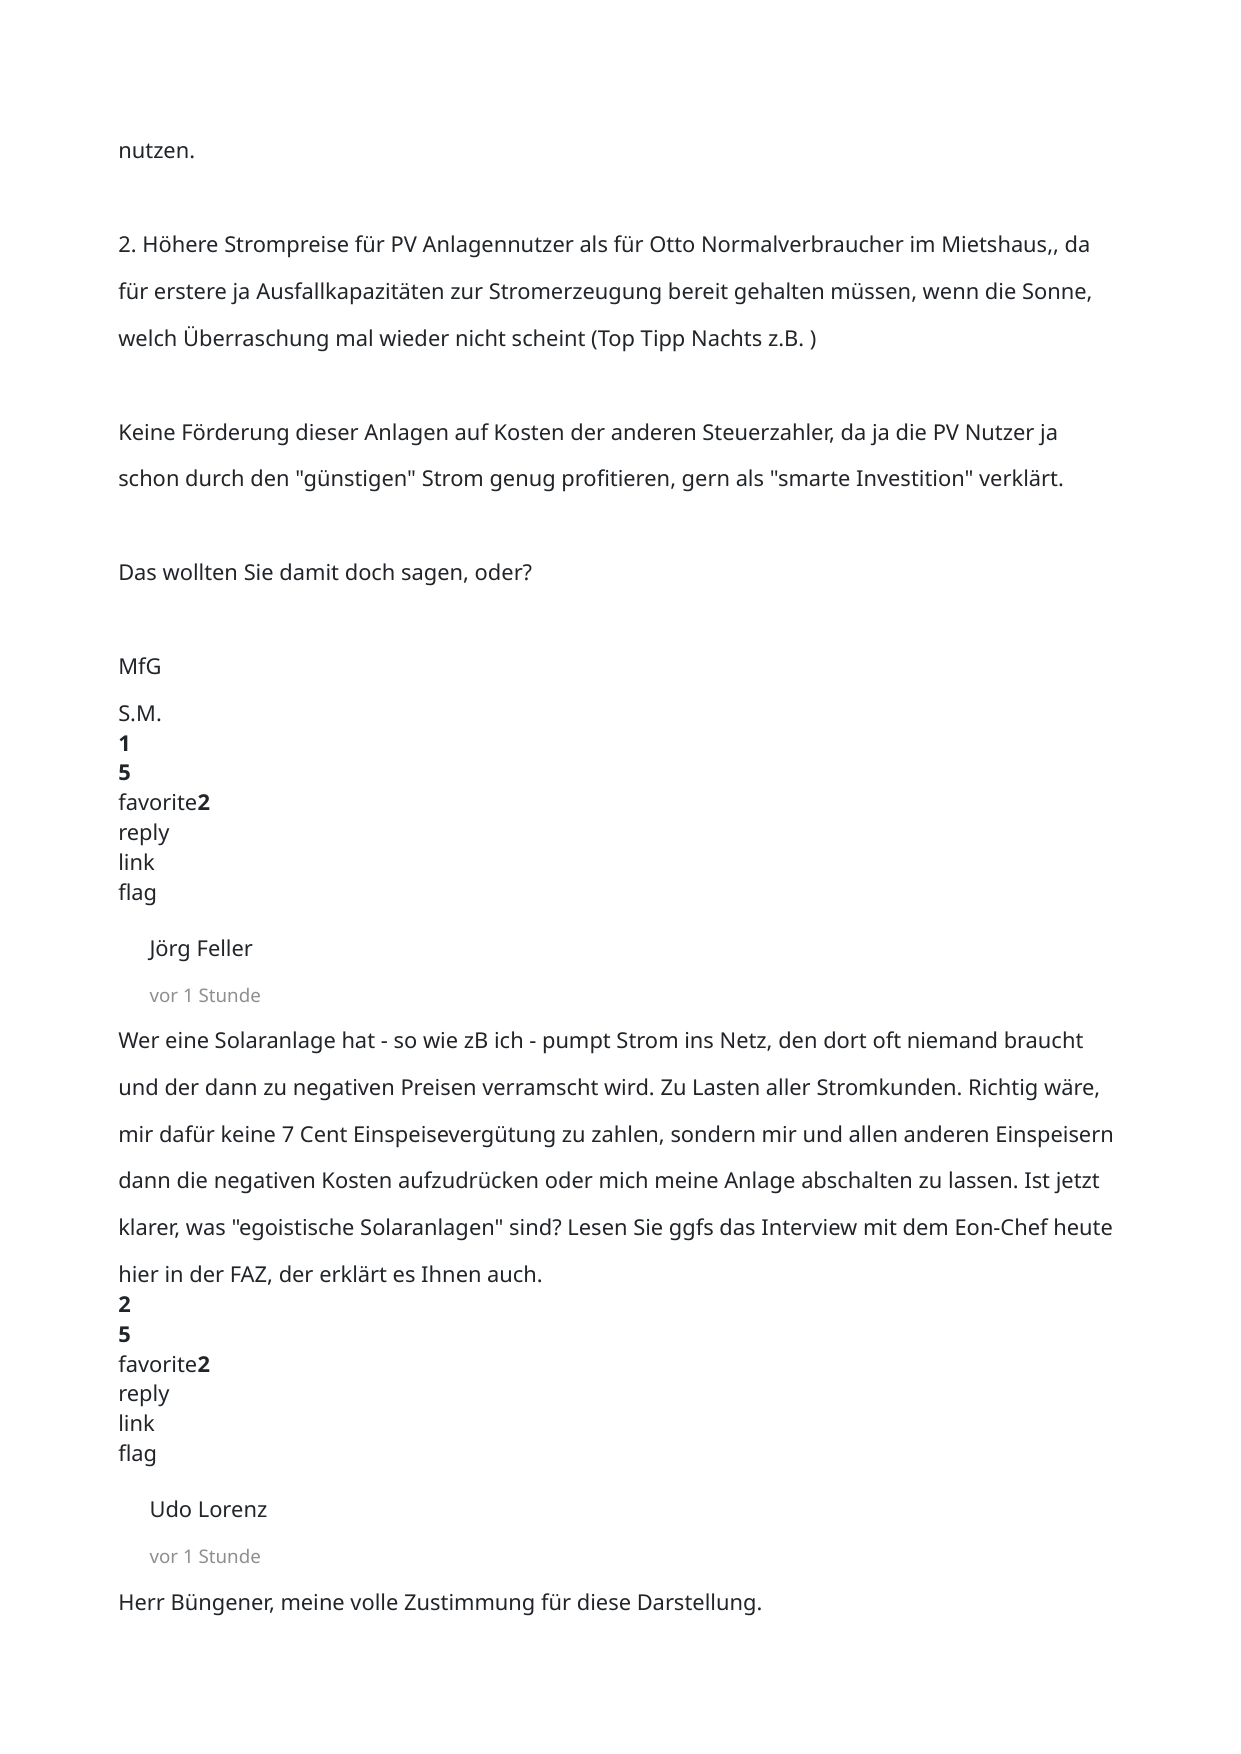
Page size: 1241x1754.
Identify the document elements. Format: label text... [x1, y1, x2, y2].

text 5 [118, 757, 1122, 787]
text flag [118, 876, 1122, 906]
text favorite2 [118, 787, 1122, 817]
text 1 [118, 727, 1122, 757]
text flag [118, 1438, 1122, 1468]
text Wer eine Solaranlage hat - so wie zB ich - pumpt Strom ins Netz, den dort oft niemand braucht und der dann zu negativen Preisen verramscht wird. Zu Lasten aller Stromkunden. Richtig wäre, mir dafür keine 7 Cent Einspeisevergütung zu zahlen, sondern mir und allen anderen Einspeisern dann die negativen Kosten aufzudrücken oder mich meine Anlage abschalten zu lassen. Ist jetzt klarer, was "egoistische Solaranlagen" sind? Lesen Sie ggfs das Interview mit dem Eon-Chef heute hier in der FAZ, der erklärt es Ihnen auch. [118, 1008, 1122, 1289]
text link [118, 1408, 1122, 1438]
text reply [118, 1378, 1122, 1408]
text vor 1 Stunde [149, 1540, 1122, 1569]
text link [118, 847, 1122, 876]
text nutzen. 2. Höhere Strompreise für PV Anlagennutzer als für Otto Normalverbraucher im Mietshaus,, da für erstere ja Ausfallkapazitäten zur Stromerzeugung bereit gehalten müssen, wenn die Sonne, welch Überraschung mal wieder nicht scheint (Top Tipp Nachts z.B. ) Keine Förderung dieser Anlagen auf Kosten der anderen Steuerzahler, da ja die PV Nutzer ja schon durch den "günstigen" Strom genug profitieren, gern als "smarte Investition" verklärt. Das wollten Sie damit doch sagen, oder? MfG S.M. [118, 118, 1122, 727]
text reply [118, 817, 1122, 847]
text 2 [118, 1289, 1122, 1319]
text favorite2 [118, 1349, 1122, 1378]
text 5 [118, 1319, 1122, 1349]
text Jörg Feller [149, 922, 1114, 962]
text Herr Büngener, meine volle Zustimmung für diese Darstellung. [118, 1569, 1122, 1616]
text Udo Lorenz [149, 1483, 1114, 1524]
text vor 1 Stunde [149, 978, 1122, 1008]
